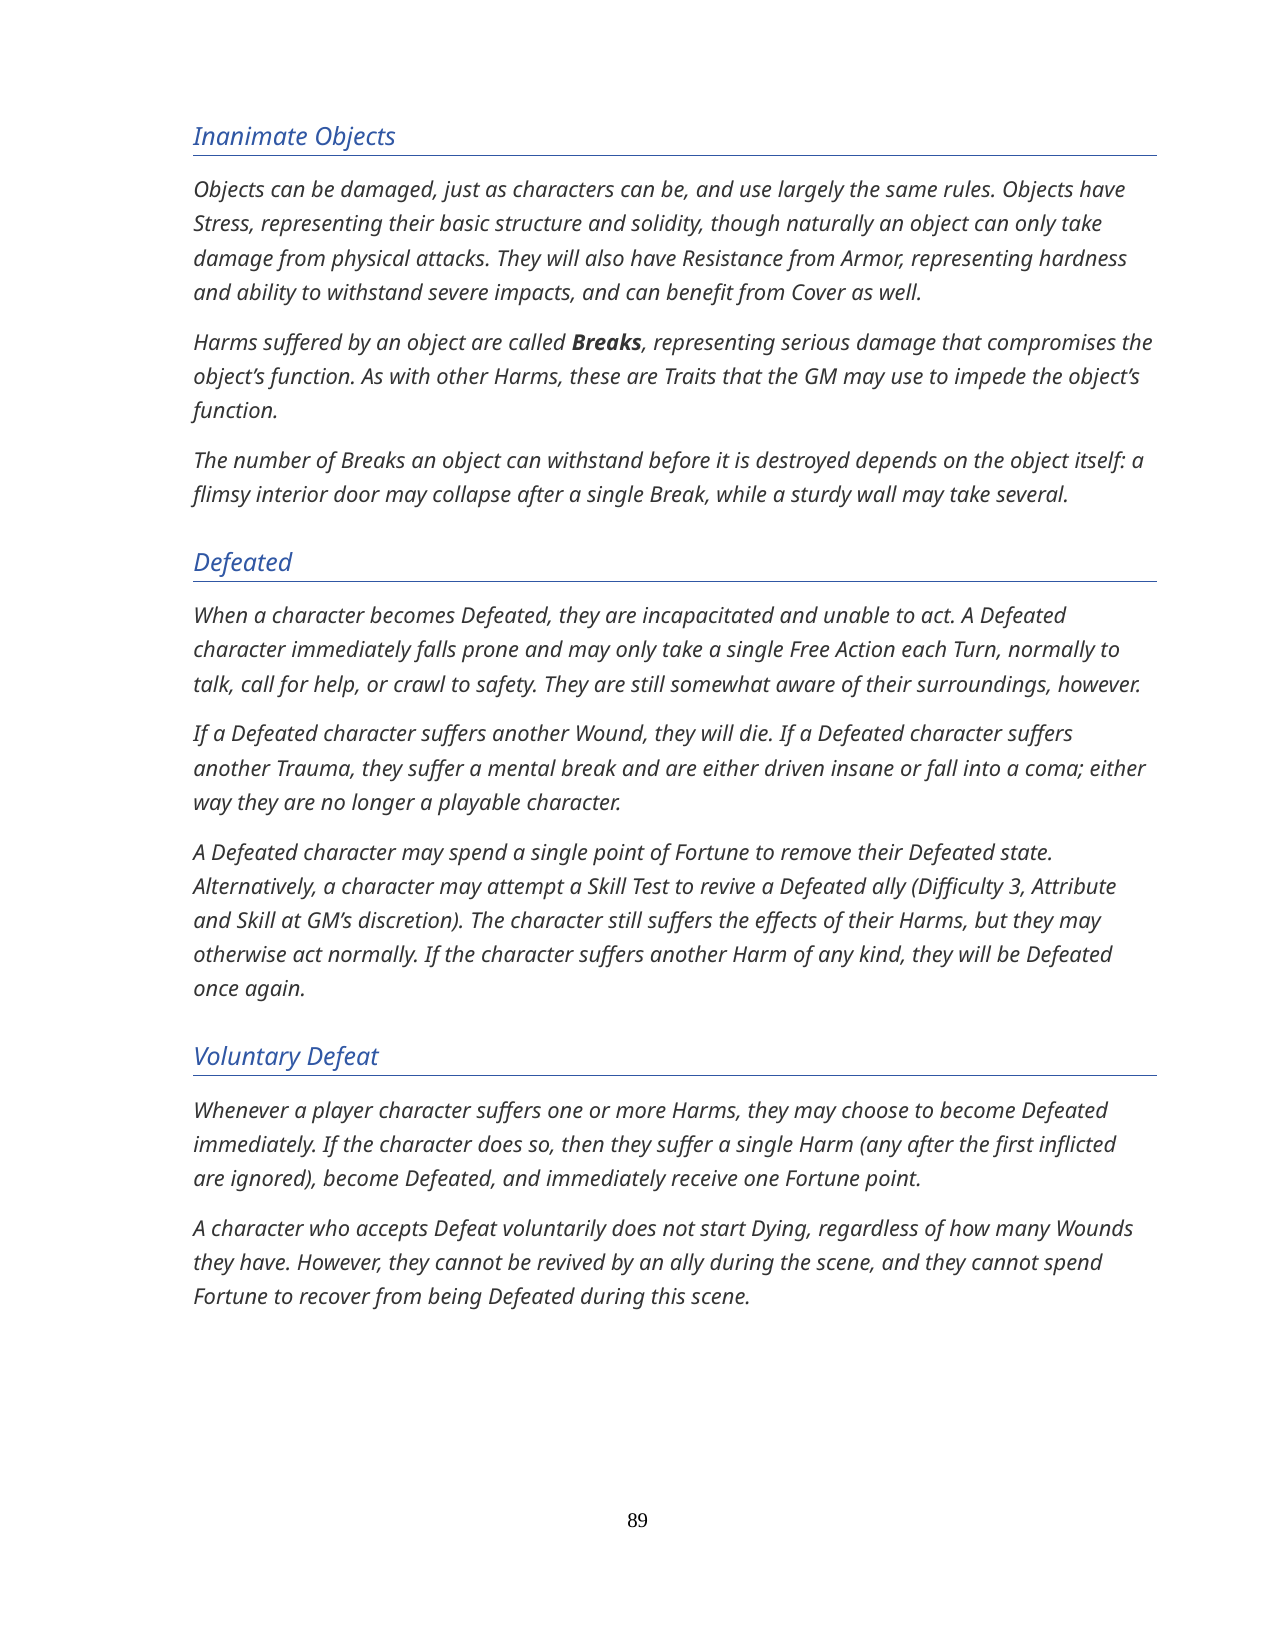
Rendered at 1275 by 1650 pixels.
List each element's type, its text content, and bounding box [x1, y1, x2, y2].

text Objects can be damaged, just as characters can be, and use largely the same rules. Objects have Stress, representing their basic structure and solidity, though naturally an object can only take damage from physical attacks. They will also have Resistance from Armor, representing hardness and ability to withstand severe impacts, and can benefit from Cover as well. [193, 174, 1157, 306]
subtitle Voluntary Defeat [193, 1038, 1157, 1075]
text When a character becomes Defeated, they are incapacitated and unable to act. A Defeated character immediately falls prone and may only take a single Free Action each Turn, normally to talk, call for help, or crawl to safety. They are still somewhat aware of their surroundings, however. [193, 600, 1157, 698]
text Harms suffered by an object are called Breaks, representing serious damage that compromises the object’s function. As with other Harms, these are Traits that the GM may use to impede the object’s function. [193, 326, 1157, 424]
text The number of Breaks an object can withstand before it is destroyed depends on the object itself: a flimsy interior door may collapse after a single Break, while a sturdy wall may take several. [193, 444, 1157, 508]
subtitle Inanimate Objects [193, 118, 1157, 155]
text If a Defeated character suffers another Wound, they will die. If a Defeated character suffers another Trauma, they suffer a mental break and are either driven insane or fall into a coma; either way they are no longer a playable character. [193, 718, 1157, 816]
text A character who accepts Defeat voluntarily does not start Dying, regardless of how many Wounds they have. However, they cannot be revived by an ally during the scene, and they cannot spend Fortune to recover from being Defeated during this scene. [193, 1213, 1157, 1311]
text A Defeated character may spend a single point of Fortune to remove their Defeated state. Alternatively, a character may attempt a Skill Test to revive a Defeated ally (Difficulty 3, Attribute and Skill at GM’s discretion). The character still suffers the effects of their Harms, but they may otherwise act normally. If the character suffers another Harm of any kind, they will be Defeated once again. [193, 836, 1157, 1003]
text Whenever a player character suffers one or more Harms, they may choose to become Defeated immediately. If the character does so, then they suffer a single Harm (any after the first inflicted are ignored), become Defeated, and immediately receive one Fortune point. [193, 1094, 1157, 1193]
subtitle Defeated [193, 544, 1157, 581]
